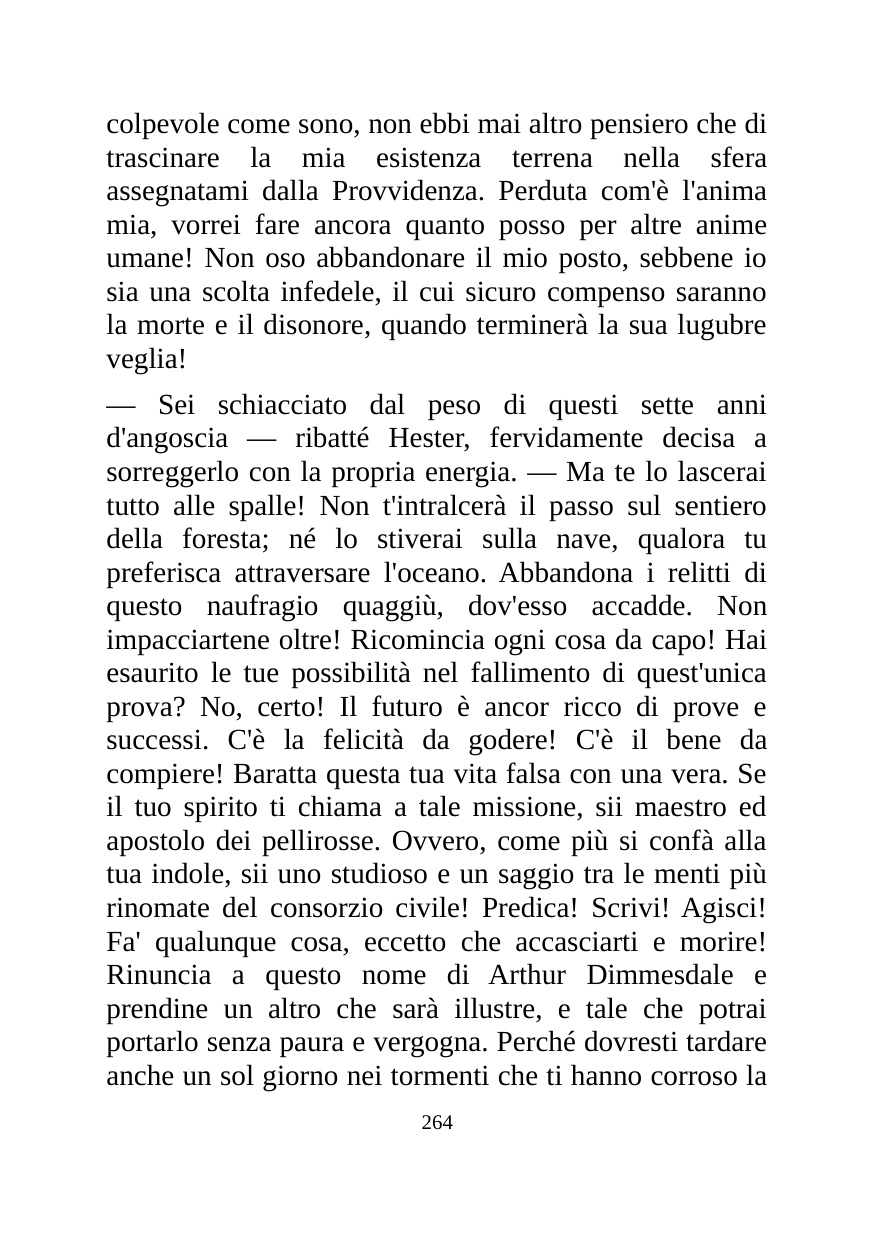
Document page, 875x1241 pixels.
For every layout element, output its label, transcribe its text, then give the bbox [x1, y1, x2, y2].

text colpevole come sono, non ebbi mai altro pensiero che di trascinare la mia esistenza terrena nella sfera assegnatami dalla Provvidenza. Perduta com'è l'anima mia, vorrei fare ancora quanto posso per altre anime umane! Non oso abbandonare il mio posto, sebbene io sia una scolta infedele, il cui sicuro compenso saranno la morte e il disonore, quando terminerà la sua lugubre veglia! [106, 106, 768, 374]
text — Sei schiacciato dal peso di questi sette anni d'angoscia — ribatté Hester, fervidamente decisa a sorreggerlo con la propria energia. — Ma te lo lascerai tutto alle spalle! Non t'intralcerà il passo sul sentiero della foresta; né lo stiverai sulla nave, qualora tu preferisca attraversare l'oceano. Abbandona i relitti di questo naufragio quaggiù, dov'esso accadde. Non impacciartene oltre! Ricomincia ogni cosa da capo! Hai esaurito le tue possibilità nel fallimento di quest'unica prova? No, certo! Il futuro è ancor ricco di prove e successi. C'è la felicità da godere! C'è il bene da compiere! Baratta questa tua vita falsa con una vera. Se il tuo spirito ti chiama a tale missione, sii maestro ed apostolo dei pellirosse. Ovvero, come più si confà alla tua indole, sii uno studioso e un saggio tra le menti più rinomate del consorzio civile! Predica! Scrivi! Agisci! Fa' qualunque cosa, eccetto che accasciarti e morire! Rinuncia a questo nome di Arthur Dimmesdale e prendine un altro che sarà illustre, e tale che potrai portarlo senza paura e vergogna. Perché dovresti tardare anche un sol giorno nei tormenti che ti hanno corroso la [106, 387, 768, 1091]
